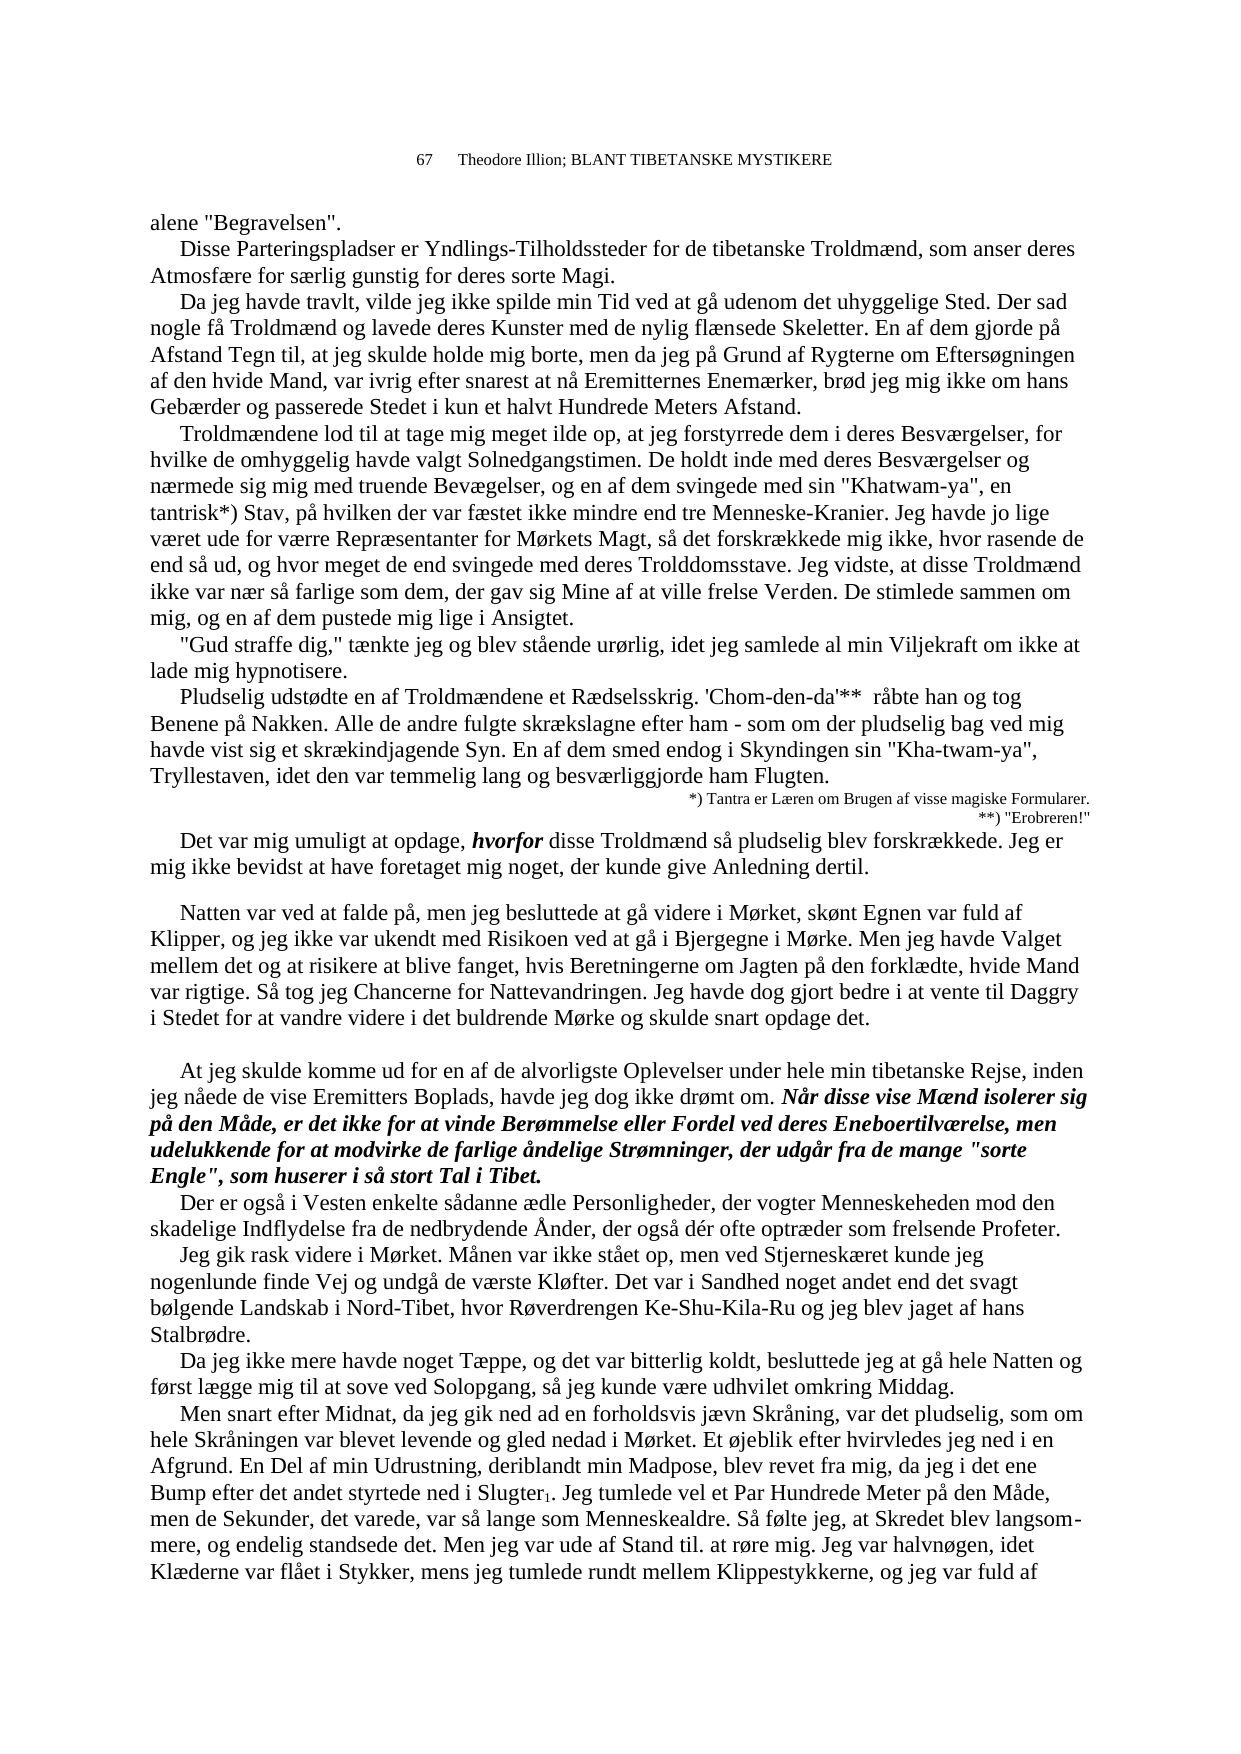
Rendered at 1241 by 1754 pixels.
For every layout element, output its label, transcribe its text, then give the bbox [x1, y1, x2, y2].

text Jeg gik rask videre i Mørket. Månen var ikke stået op, men ved Stjerneskæret kunde jeg nogenlunde finde Vej og undgå de værste Kløfter. Det var i Sandhed noget andet end det svagt bølgende Landskab i Nord-Tibet, hvor Røverdrengen Ke-Shu-Kila-Ru og jeg blev jaget af hans Stalbrødre. [150, 1242, 1090, 1347]
text At jeg skulde komme ud for en af de alvorligste Op­levelser under hele min tibetanske Rejse, inden jeg nåede de vise Eremitters Boplads, havde jeg dog ikke drømt om. Når disse vise Mænd isolerer sig på den Måde, er det ikke for at vinde Berømmelse eller Fordel ved deres Ene­boertilværelse, men udelukkende for at modvirke de far­lige åndelige Strømninger, der udgår fra de mange "sorte Engle", som huserer i så stort Tal i Tibet. [150, 1057, 1090, 1189]
text Da jeg havde travlt, vilde jeg ikke spilde min Tid ved at gå udenom det uhyggelige Sted. Der sad nogle få Troldmænd og lavede deres Kunster med de nylig flæn­sede Skeletter. En af dem gjorde på Afstand Tegn til, at jeg skulde holde mig borte, men da jeg på Grund af Rygterne om Eftersøgningen af den hvide Mand, var ivrig efter snarest at nå Eremitternes Enemærker, brød jeg mig ikke om hans Gebærder og passerede Stedet i kun et halvt Hundrede Meters Afstand. [150, 288, 1090, 420]
text "Gud straffe dig," tænkte jeg og blev stående urørlig, idet jeg samlede al min Viljekraft om ikke at lade mig hypnotisere. [150, 631, 1090, 683]
text **) "Erobreren!" [150, 808, 1090, 827]
text Da jeg ikke mere havde noget Tæppe, og det var bitterlig koldt, besluttede jeg at gå hele Natten og først lægge mig til at sove ved Solopgang, så jeg kunde være udhvi­let omkring Middag. [150, 1347, 1090, 1400]
text Det var mig umuligt at opdage, hvorfor disse Trold­mænd så pludselig blev forskrækkede. Jeg er mig ikke bevidst at have foretaget mig noget, der kunde give An­ledning dertil. [150, 827, 1090, 880]
text Troldmændene lod til at tage mig meget ilde op, at jeg forstyrrede dem i deres Besværgelser, for hvilke de omhyggelig havde valgt Solnedgangstimen. De holdt inde med deres Besværgelser og nærmede sig mig med tru­ende Bevægelser, og en af dem svingede med sin "Kha­twam-ya", en tantrisk*) Stav, på hvilken der var fæstet ikke mindre end tre Menneske-Kranier. Jeg havde jo lige været ude for værre Repræsentanter for Mørkets Magt, så det forskrækkede mig ikke, hvor rasende de end så ud, og hvor meget de end svingede med deres Trolddoms­stave. Jeg vidste, at disse Troldmænd ikke var nær så farlige som dem, der gav sig Mine af at ville frelse Ver­den. De stimlede sammen om mig, og en af dem pustede mig lige i Ansigtet. [150, 420, 1090, 631]
text alene "Begravelsen". [150, 209, 1090, 235]
text Disse Parteringspladser er Yndlings-Tilholdssteder for de tibetanske Troldmænd, som anser deres Atmosfære for særlig gunstig for deres sorte Magi. [150, 235, 1090, 288]
text Natten var ved at falde på, men jeg besluttede at gå videre i Mørket, skønt Egnen var fuld af Klipper, og jeg ikke var ukendt med Risikoen ved at gå i Bjergegne i Mørke. Men jeg havde Valget mellem det og at risikere at blive fanget, hvis Beretningerne om Jagten på den forklædte, hvide Mand var rigtige. Så tog jeg Chancerne for Nattevandringen. Jeg havde dog gjort bedre i at vente til Daggry i Stedet for at vandre videre i det buldrende Mørke og skulde snart opdage det. [150, 899, 1090, 1031]
text *) Tantra er Læren om Brugen af visse magiske Formularer. [150, 789, 1090, 808]
text Der er også i Vesten enkelte sådanne ædle Personlig­heder, der vogter Menneskeheden mod den skadelige Ind­flydelse fra de nedbrydende Ånder, der også dér ofte optræder som frelsende Profeter. [150, 1189, 1090, 1242]
text Pludselig udstødte en af Troldmændene et Rædselsskrig. 'Chom-den-da'** råbte han og tog Benene på Nakken. Alle de andre fulgte skrækslagne efter ham - som om der pludselig bag ved mig havde vist sig et skrækind­jagende Syn. En af dem smed endog i Skyndingen sin "Kha-twam-ya", Tryllestaven, idet den var temmelig lang og besværliggjorde ham Flugten. [150, 683, 1090, 789]
text Men snart efter Midnat, da jeg gik ned ad en forholds­vis jævn Skråning, var det pludselig, som om hele Skrå­ningen var blevet levende og gled nedad i Mørket. Et øje­blik efter hvirvledes jeg ned i en Afgrund. En Del af min Udrustning, deriblandt min Madpose, blev revet fra mig, da jeg i det ene Bump efter det andet styrtede ned i Slug­ter1. Jeg tumlede vel et Par Hundrede Meter på den Måde, men de Sekunder, det varede, var så lange som Menneskealdre. Så følte jeg, at Skredet blev langsom­mere, og endelig standsede det. Men jeg var ude af Stand til. at røre mig. Jeg var halvnøgen, idet Klæderne var flået i Stykker, mens jeg tumlede rundt mellem Klippestyk­kerne, og jeg var fuld af [150, 1400, 1090, 1584]
